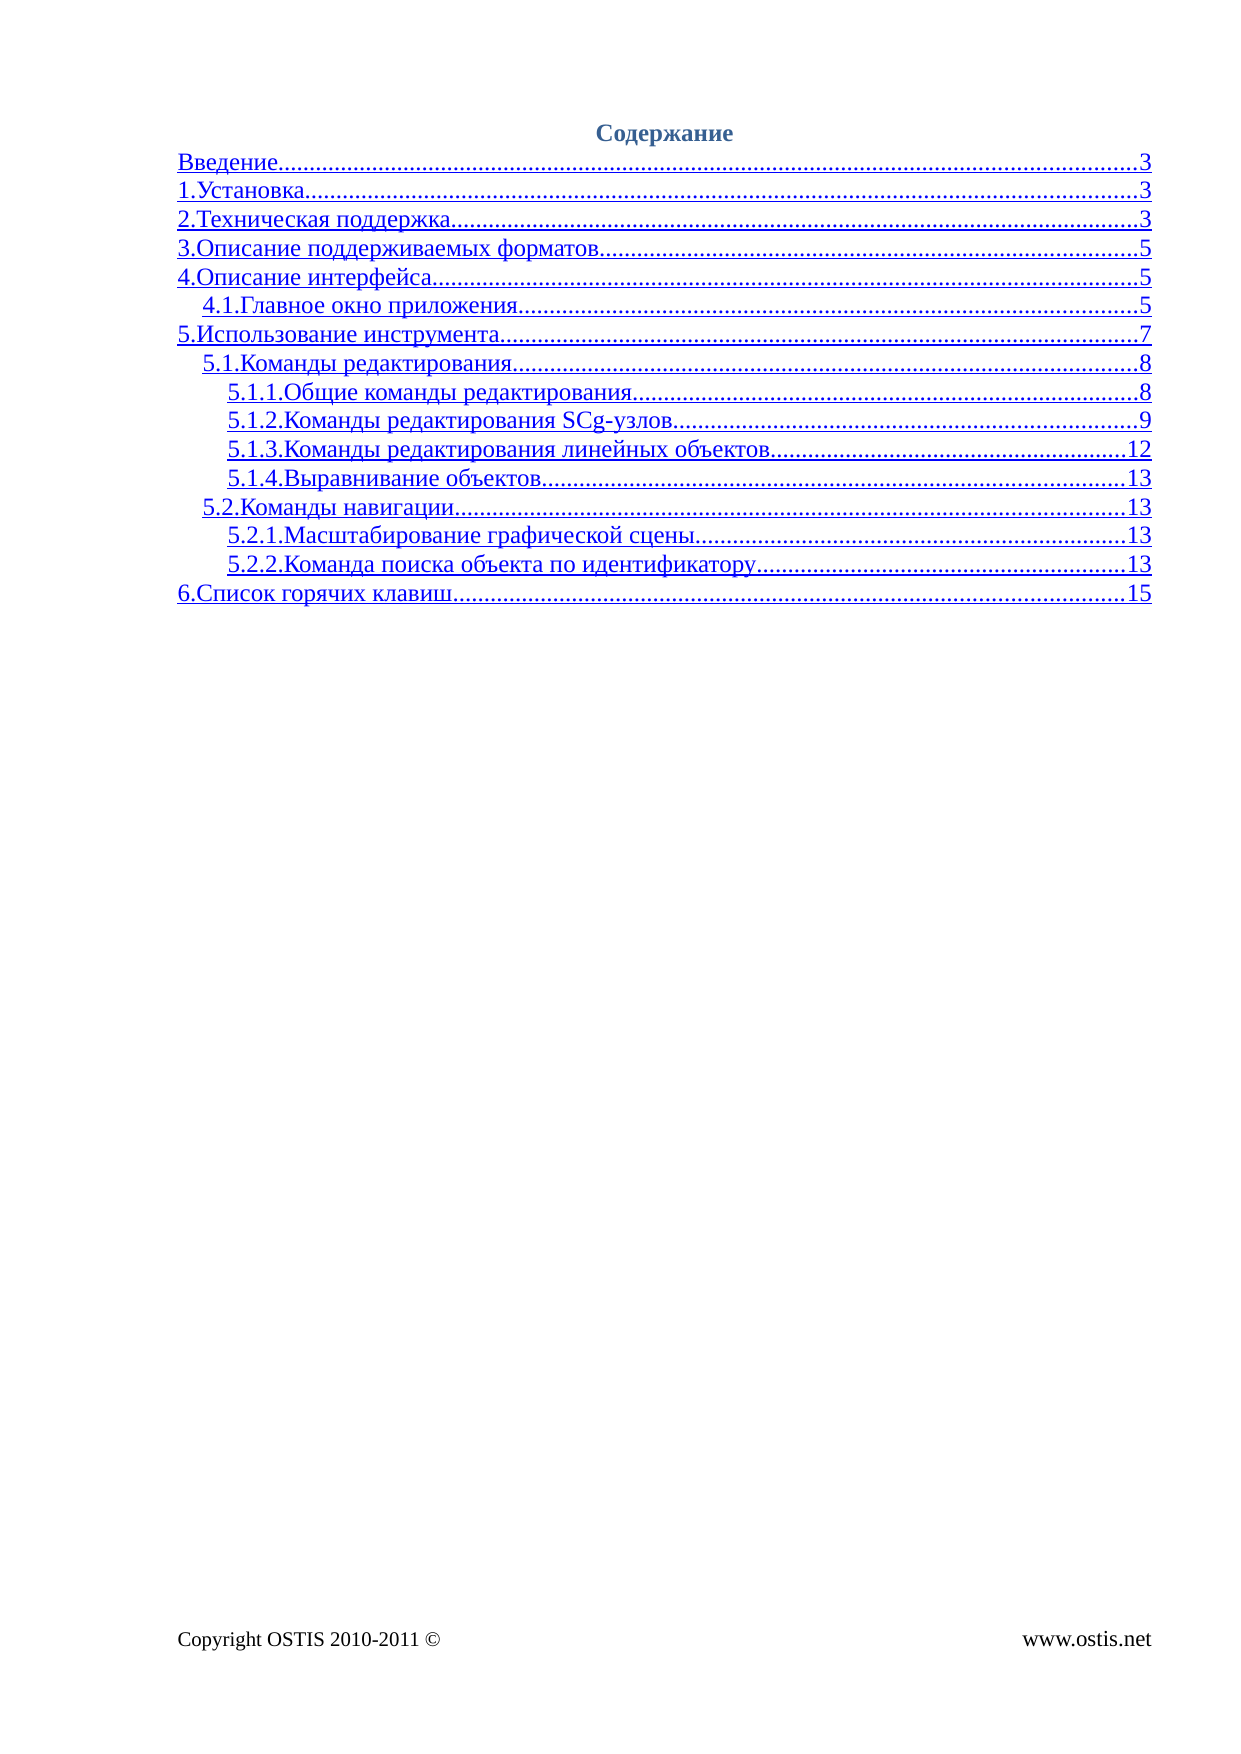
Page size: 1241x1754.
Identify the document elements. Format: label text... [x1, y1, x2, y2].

text Введение 3 [177, 147, 1152, 172]
text 5.1.1.Общие команды редактирования 8 [227, 377, 1152, 402]
text 6.Список горячих клавиш 15 [177, 578, 1152, 603]
text 4.1.Главное окно приложения 5 [202, 291, 1152, 316]
text 1.Установка 3 [177, 176, 1152, 201]
text 4.Описание интерфейса 5 [177, 262, 1152, 287]
text 5.2.2.Команда поиска объекта по идентификатору 13 [227, 549, 1152, 574]
text 3.Описание поддерживаемых форматов 5 [177, 233, 1152, 258]
text 5.Использование инструмента 7 [177, 319, 1152, 344]
text 5.2.Команды навигации 13 [202, 492, 1152, 517]
text 5.1.3.Команды редактирования линейных объектов 12 [227, 434, 1152, 459]
text 5.2.1.Масштабирование графической сцены 13 [227, 521, 1152, 546]
text 5.1.Команды редактирования 8 [202, 348, 1152, 373]
text 5.1.4.Выравнивание объектов 13 [227, 463, 1152, 488]
text 5.1.2.Команды редактирования SCg-узлов 9 [227, 406, 1152, 431]
text Содержание [177, 118, 1152, 147]
text 2.Техническая поддержка 3 [177, 204, 1152, 229]
